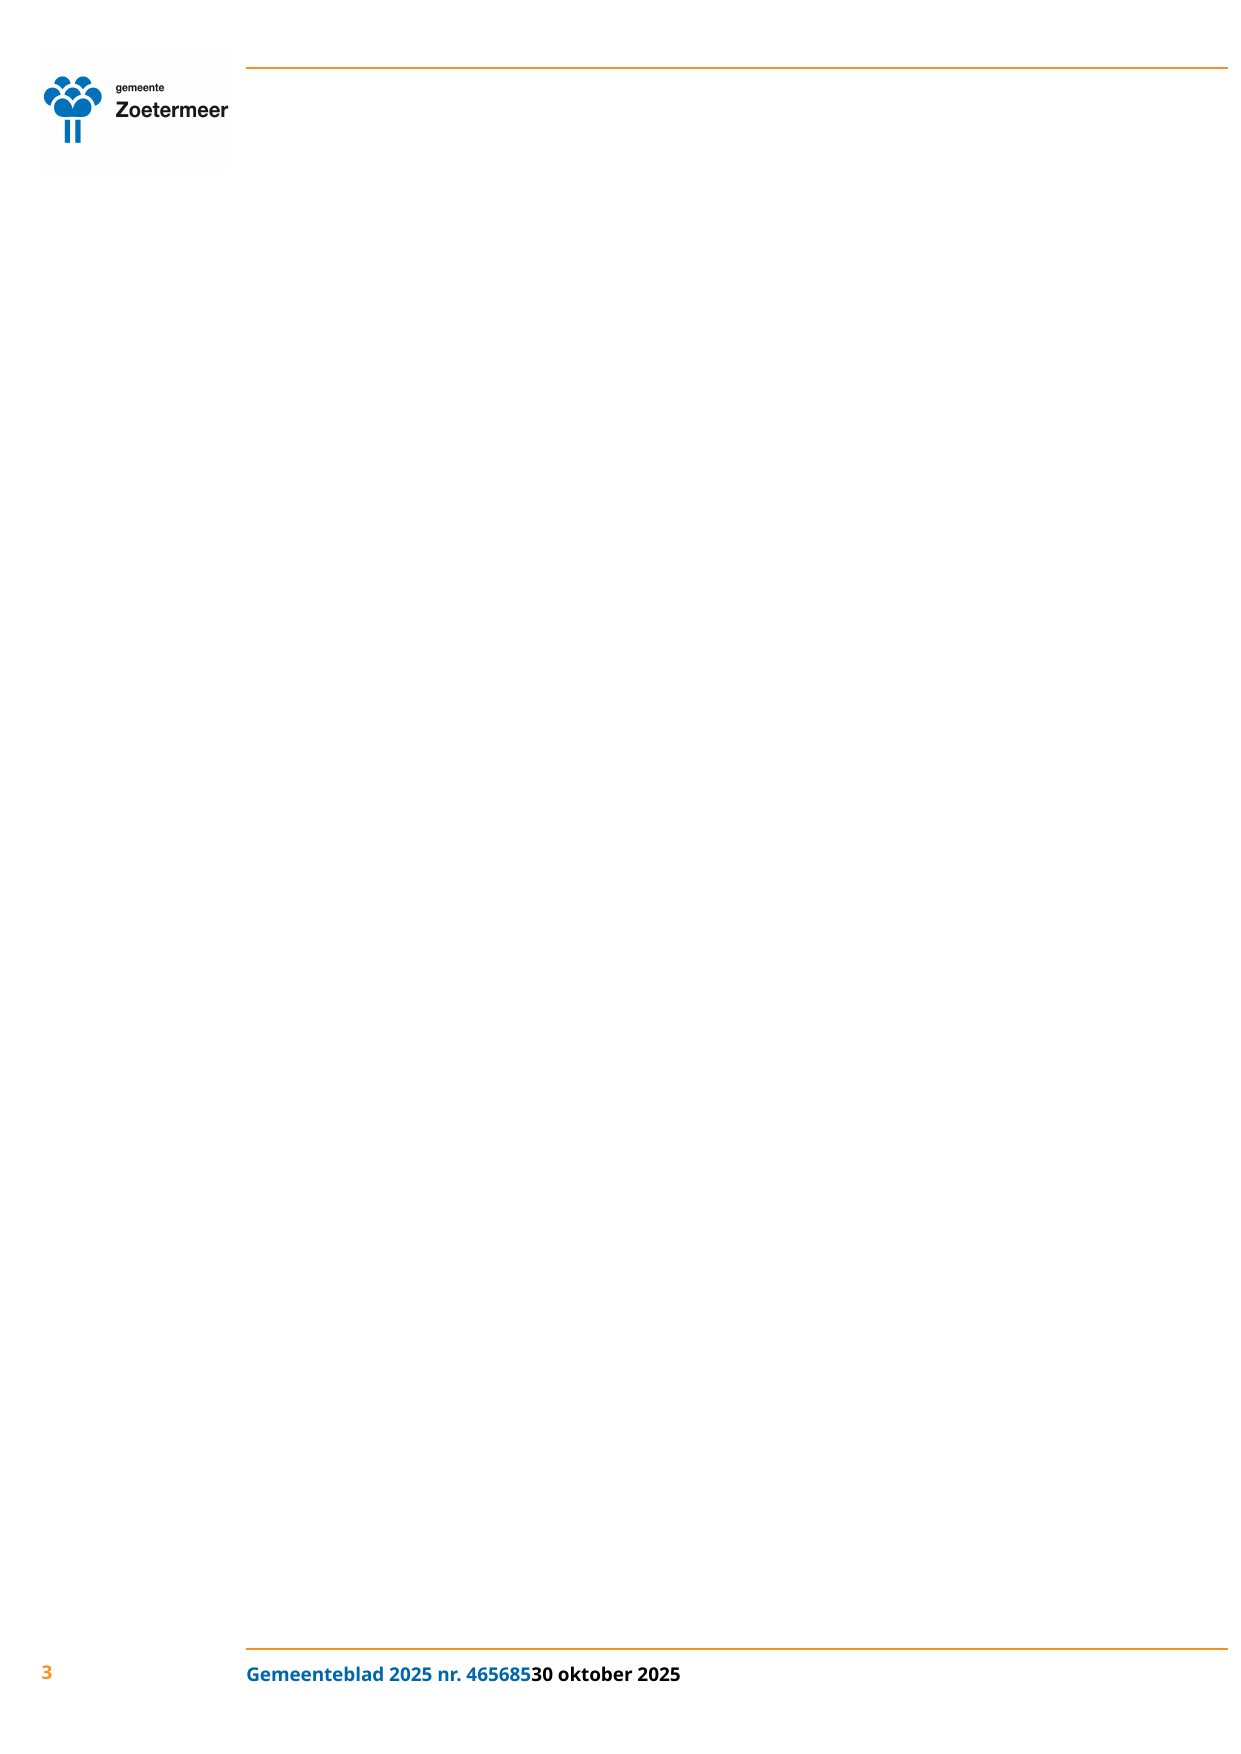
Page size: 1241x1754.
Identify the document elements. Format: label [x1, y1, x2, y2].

picture [41, 47, 231, 172]
